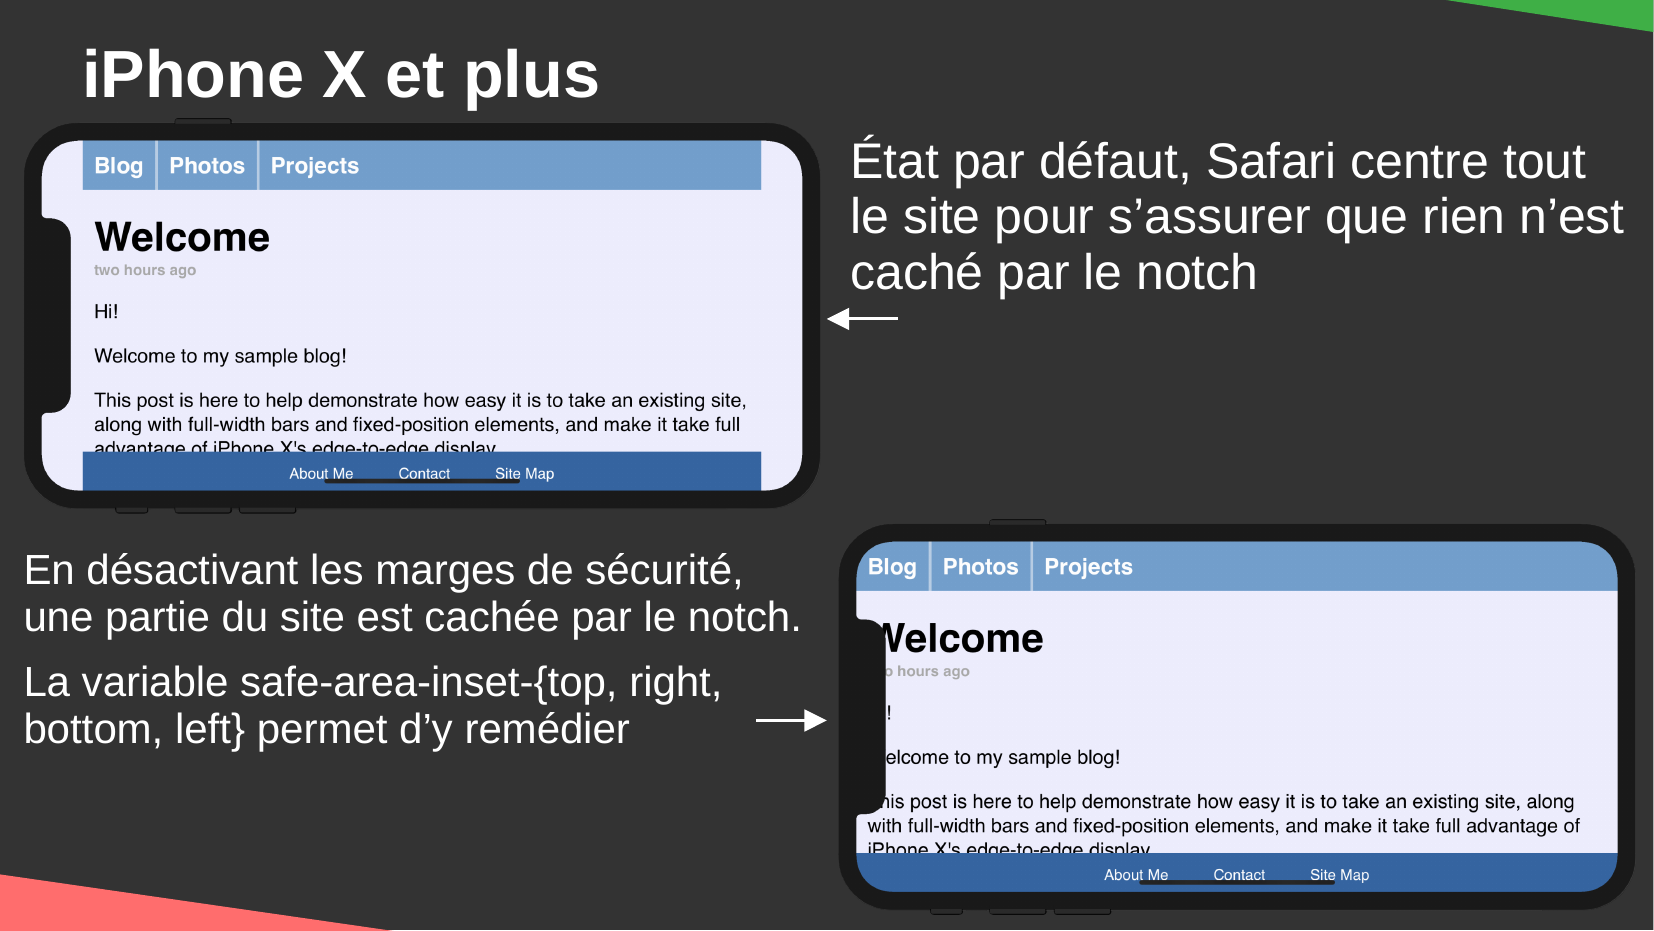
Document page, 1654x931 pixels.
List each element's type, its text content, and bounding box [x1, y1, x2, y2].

picture [23, 118, 821, 514]
text_box [1446, 0, 1654, 33]
list État par défaut, Safari centre tout le site pour s’assurer que rien n’est caché par le notch [850, 132, 1630, 308]
list En désactivant les marges de sécurité, une partie du site est cachée par le notch. La variable safe-area-inset-{top, right, bottom, left} permet d’y remédier [23, 546, 804, 756]
text_box [0, 874, 394, 931]
picture [838, 519, 1636, 915]
title iPhone X et plus [82, 37, 1276, 122]
